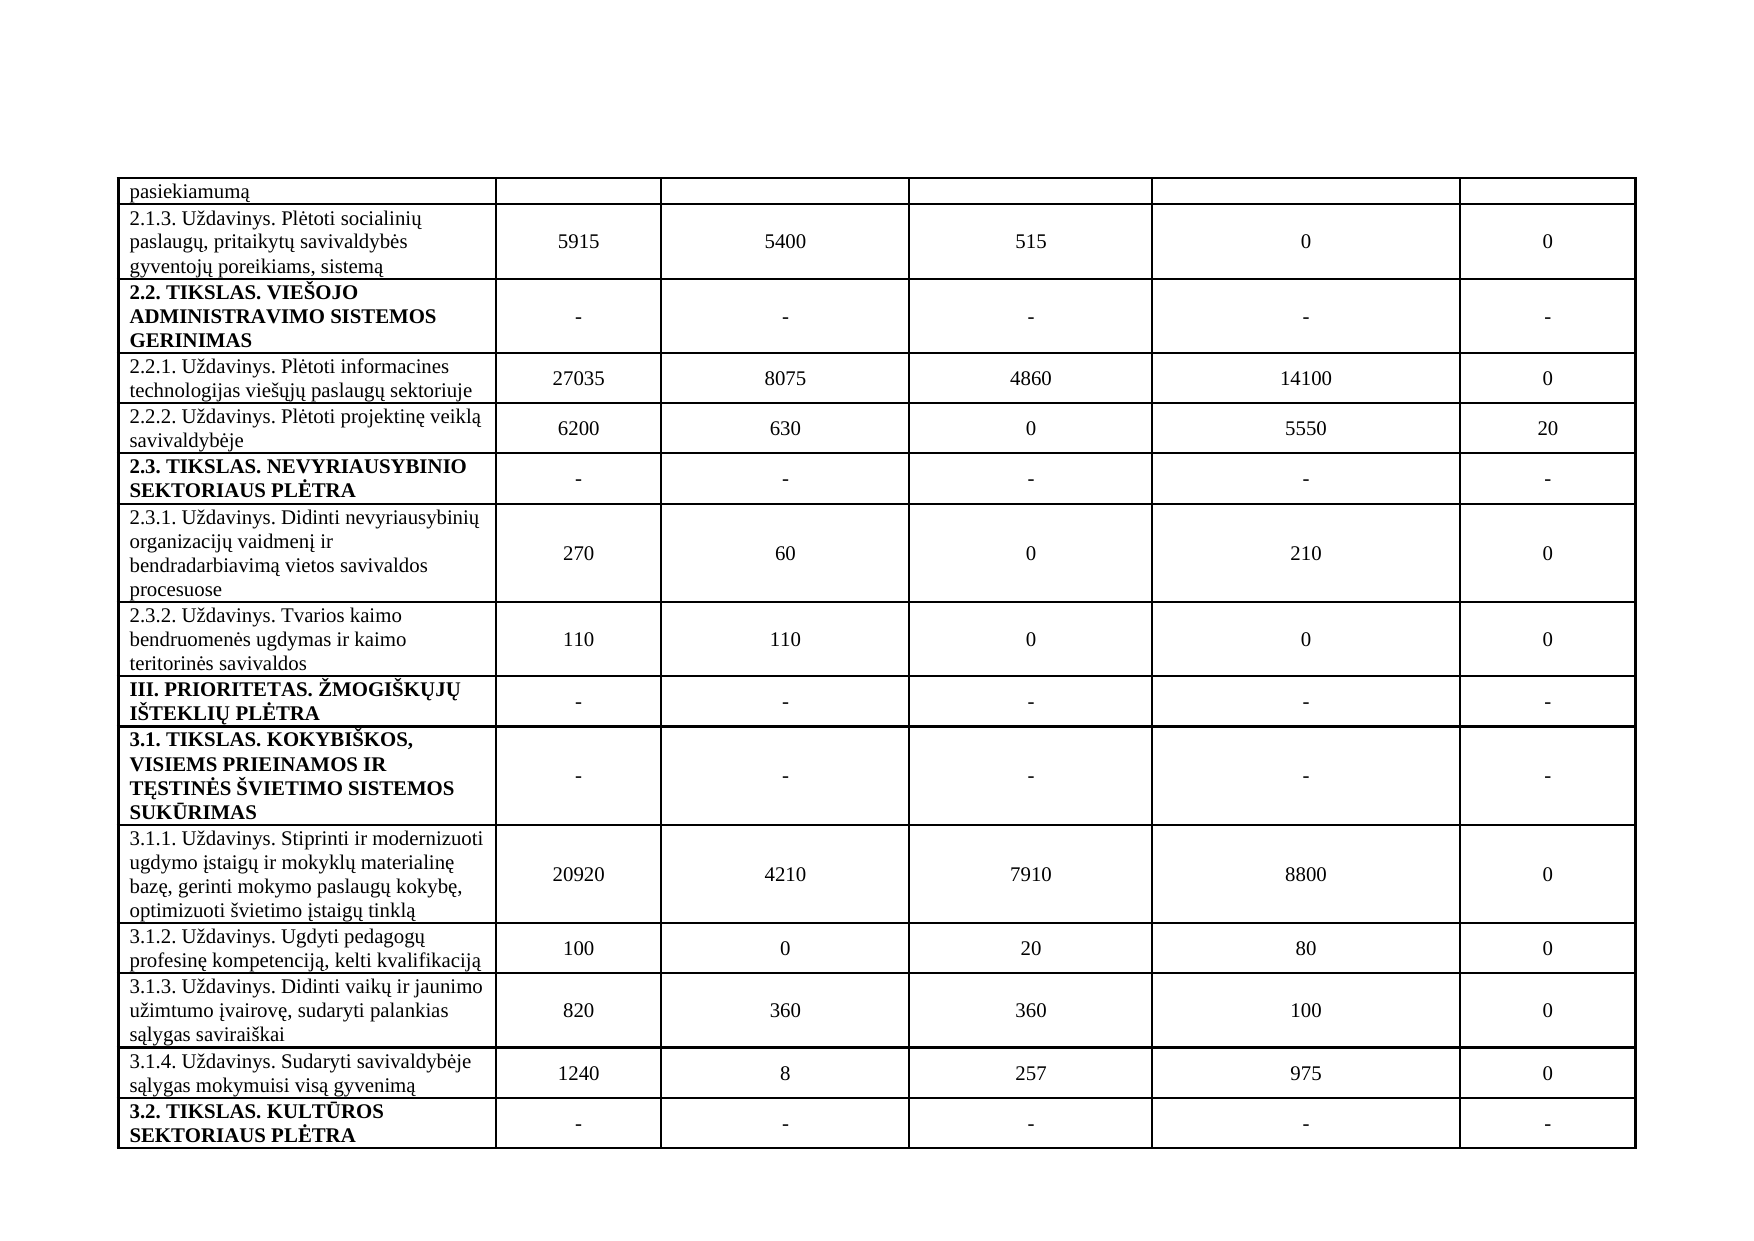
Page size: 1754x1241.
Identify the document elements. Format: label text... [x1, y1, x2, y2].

table_cell 210 [1153, 505, 1459, 601]
table_cell - [1153, 677, 1459, 725]
table_cell - [1461, 1099, 1634, 1147]
table_cell 14100 [1153, 354, 1459, 402]
table_cell [1461, 179, 1634, 203]
table_cell 8 [662, 1049, 908, 1097]
table_cell 0 [910, 603, 1151, 675]
table_cell 975 [1153, 1049, 1459, 1097]
table_cell 7910 [910, 826, 1151, 922]
table_cell 3.1.4. Uždavinys. Sudaryti savivaldybėje sąlygas mokymuisi visą gyvenimą [120, 1049, 495, 1097]
table_cell 630 [662, 404, 908, 452]
table_cell 0 [1461, 1049, 1634, 1097]
table_cell [497, 179, 660, 203]
table_cell 0 [1461, 826, 1634, 922]
table_cell - [1153, 280, 1459, 352]
table_cell 100 [497, 924, 660, 972]
table_cell 0 [1461, 924, 1634, 972]
table_cell - [1461, 454, 1634, 502]
table_cell 820 [497, 974, 660, 1046]
table_cell - [497, 677, 660, 725]
table_cell 3.1.1. Uždavinys. Stiprinti ir modernizuoti ugdymo įstaigų ir mokyklų materialinę bazę, gerinti mokymo paslaugų kokybę, optimizuoti švietimo įstaigų tinklą [120, 826, 495, 922]
table_cell 0 [662, 924, 908, 972]
table_cell 20 [1461, 404, 1634, 452]
table_cell 1240 [497, 1049, 660, 1097]
table_cell 360 [662, 974, 908, 1046]
table_cell - [662, 280, 908, 352]
table_cell - [1461, 677, 1634, 725]
table_cell - [662, 1099, 908, 1147]
table_cell 3.1.3. Uždavinys. Didinti vaikų ir jaunimo užimtumo įvairovę, sudaryti palankias sąlygas saviraiškai [120, 974, 495, 1046]
table_cell 257 [910, 1049, 1151, 1097]
table_cell - [1153, 454, 1459, 502]
table_cell 515 [910, 205, 1151, 278]
table_cell - [497, 280, 660, 352]
table_cell - [910, 677, 1151, 725]
table_cell [662, 179, 908, 203]
table_cell - [910, 1099, 1151, 1147]
table_cell 2.3. TIKSLAS. Nevyriausybinio sektoriaus plėtra [120, 454, 495, 502]
table_cell - [662, 454, 908, 502]
table_cell - [1153, 728, 1459, 824]
table_cell 0 [910, 505, 1151, 601]
table_cell 0 [1153, 205, 1459, 278]
table_cell [1153, 179, 1459, 203]
table_cell 20 [910, 924, 1151, 972]
table_cell 110 [497, 603, 660, 675]
table_cell [910, 179, 1151, 203]
table_cell 2.1.3. Uždavinys. Plėtoti socialinių paslaugų, pritaikytų savivaldybės gyventojų poreikiams, sistemą [120, 205, 495, 278]
table_cell 0 [1461, 603, 1634, 675]
table_cell 3.2. TIKSLAS. Kultūros sektoriaus plėtra [120, 1099, 495, 1147]
table_cell 20920 [497, 826, 660, 922]
table_cell 4210 [662, 826, 908, 922]
table_cell pasiekiamumą [120, 179, 495, 203]
table_cell 2.2.2. Uždavinys. Plėtoti projektinę veiklą savivaldybėje [120, 404, 495, 452]
table_cell 2.3.2. Uždavinys. Tvarios kaimo bendruomenės ugdymas ir kaimo teritorinės savivaldos [120, 603, 495, 675]
table_cell - [1461, 280, 1634, 352]
table_cell 110 [662, 603, 908, 675]
table_cell 4860 [910, 354, 1151, 402]
table_cell 2.3.1. Uždavinys. Didinti nevyriausybinių organizacijų vaidmenį ir bendradarbiavimą vietos savivaldos procesuose [120, 505, 495, 601]
table_cell 80 [1153, 924, 1459, 972]
table_cell III. PRIORITETAS. Žmogiškųjų išteklių plėtra [120, 677, 495, 725]
table_cell 270 [497, 505, 660, 601]
table_cell 27035 [497, 354, 660, 402]
table_cell 360 [910, 974, 1151, 1046]
table_cell 0 [1153, 603, 1459, 675]
table_cell 8075 [662, 354, 908, 402]
table_cell 3.1. TIKSLAS. Kokybiškos, visiems prieinamos ir tęstinės švietimo sistemos sukūrimas [120, 728, 495, 824]
table_cell 6200 [497, 404, 660, 452]
table_cell 2.2.1. Uždavinys. Plėtoti informacines technologijas viešųjų paslaugų sektoriuje [120, 354, 495, 402]
table_cell 5400 [662, 205, 908, 278]
table_cell 0 [1461, 354, 1634, 402]
table_cell 2.2. TIKSLAS. Viešojo administravimo sistemos gerinimas [120, 280, 495, 352]
table_cell - [497, 728, 660, 824]
table_cell - [497, 1099, 660, 1147]
table_cell - [662, 677, 908, 725]
table_cell - [1461, 728, 1634, 824]
table_cell - [910, 454, 1151, 502]
table_cell 3.1.2. Uždavinys. Ugdyti pedagogų profesinę kompetenciją, kelti kvalifikaciją [120, 924, 495, 972]
table_cell - [1153, 1099, 1459, 1147]
table_cell 0 [1461, 974, 1634, 1046]
table_cell 8800 [1153, 826, 1459, 922]
table_cell 5550 [1153, 404, 1459, 452]
table_cell 60 [662, 505, 908, 601]
table_cell - [910, 280, 1151, 352]
table_cell 0 [1461, 505, 1634, 601]
table_cell - [662, 728, 908, 824]
table_cell 0 [1461, 205, 1634, 278]
table_cell 5915 [497, 205, 660, 278]
table_cell - [497, 454, 660, 502]
table_cell - [910, 728, 1151, 824]
table_cell 0 [910, 404, 1151, 452]
table_cell 100 [1153, 974, 1459, 1046]
